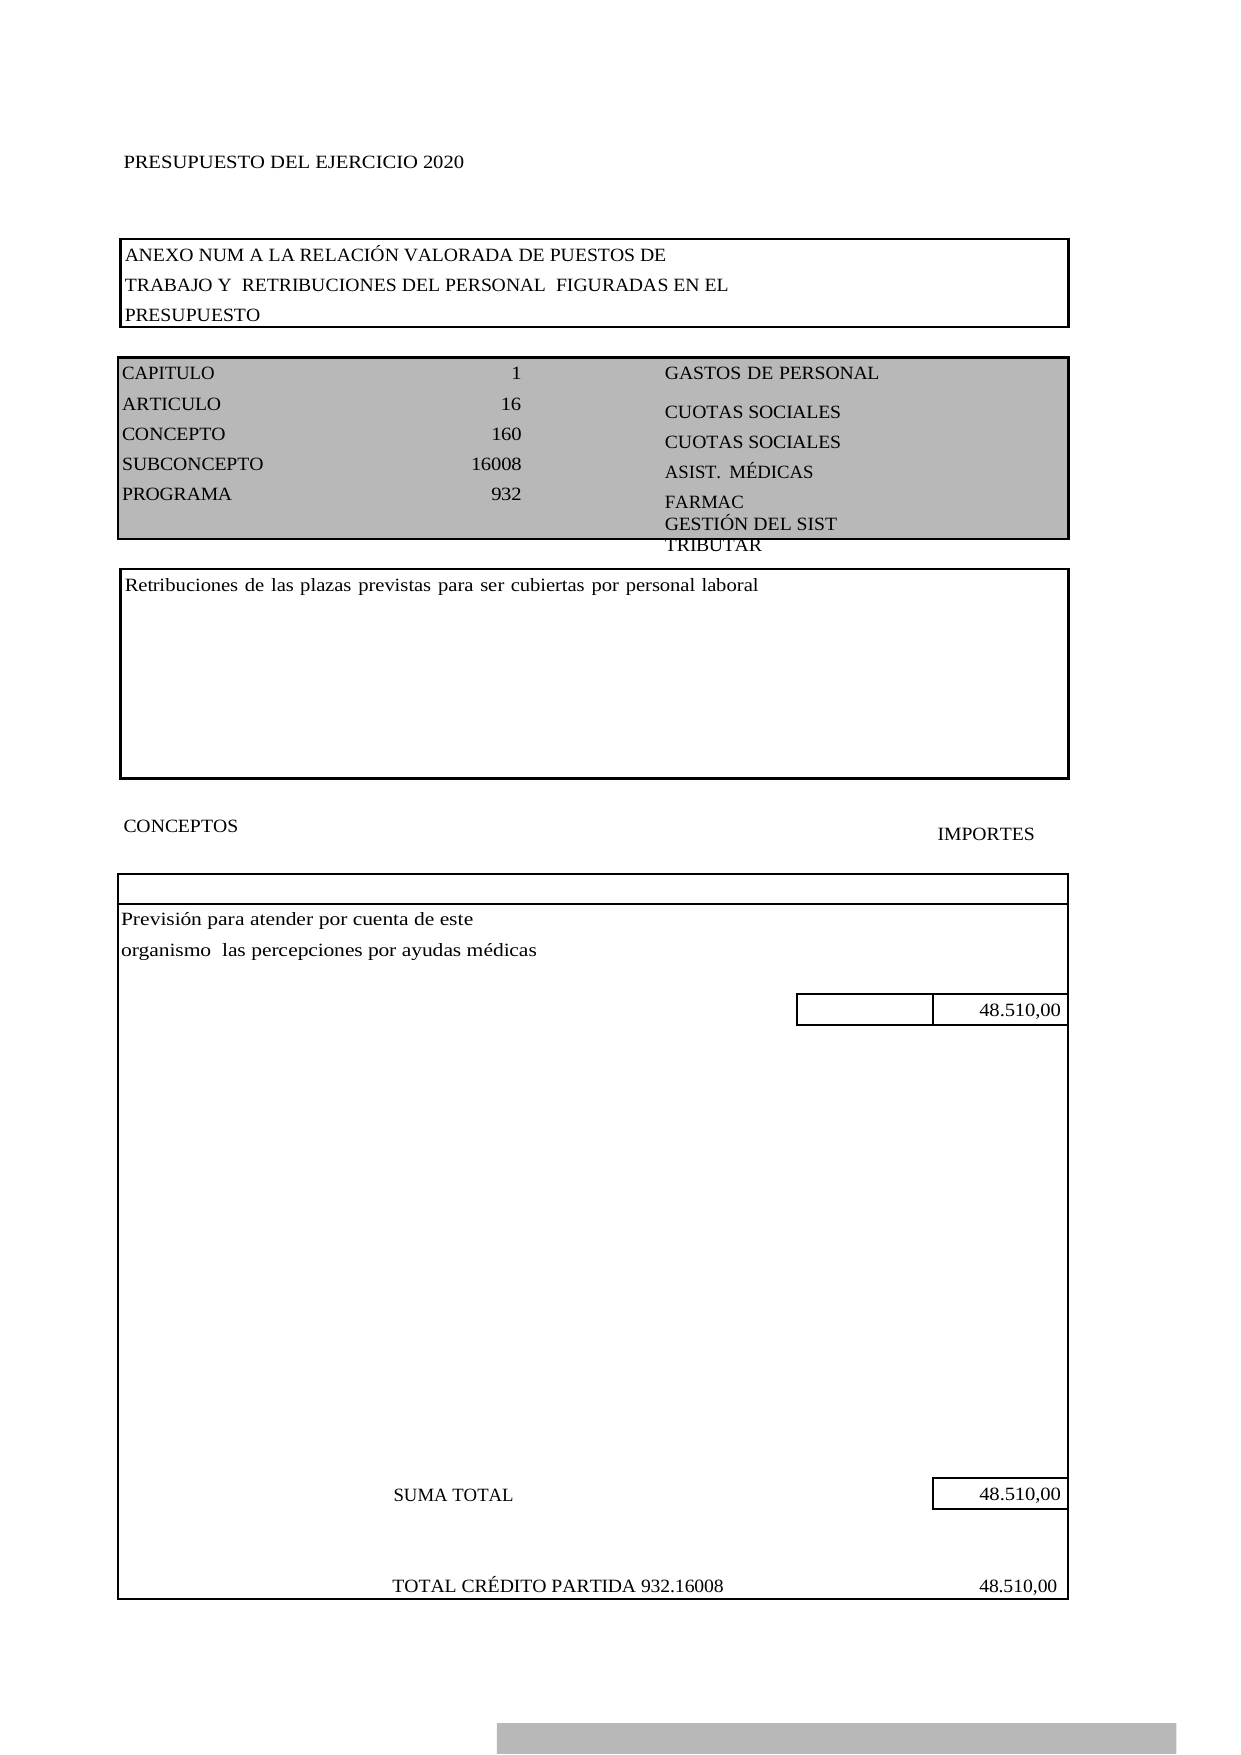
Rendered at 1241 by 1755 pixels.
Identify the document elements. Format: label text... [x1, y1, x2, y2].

text PRESUPUESTO DEL EJERCICIO 2020 [123, 151, 1084, 173]
table_cell TOTAL CRÉDITO PARTIDA 932.16008 48.510,00 [119, 1508, 1067, 1598]
text CONCEPTOS [123, 815, 242, 836]
table_cell 48.510,00 [934, 995, 1067, 1023]
text ANEXO NUM A LA RELACIÓN VALORADA DE PUESTOS DE TRABAJO Y RETRIBUCIONES DEL PERSONAL FIGURADAS EN EL PRESUPUESTO [124, 243, 757, 325]
table_cell [798, 995, 932, 1023]
table_cell SUMA TOTAL [119, 1477, 932, 1507]
text Retribuciones de las plazas previstas para ser cubiertas por personal laboral [124, 574, 1067, 596]
table_cell [119, 993, 796, 1023]
table_cell [119, 1024, 1067, 1477]
table_cell Previsión para atender por cuenta de este organismo las percepciones por ayudas médicas [119, 905, 1067, 993]
text IMPORTES [937, 823, 1084, 844]
table_cell 48.510,00 [934, 1479, 1067, 1507]
table_header [119, 875, 1067, 903]
